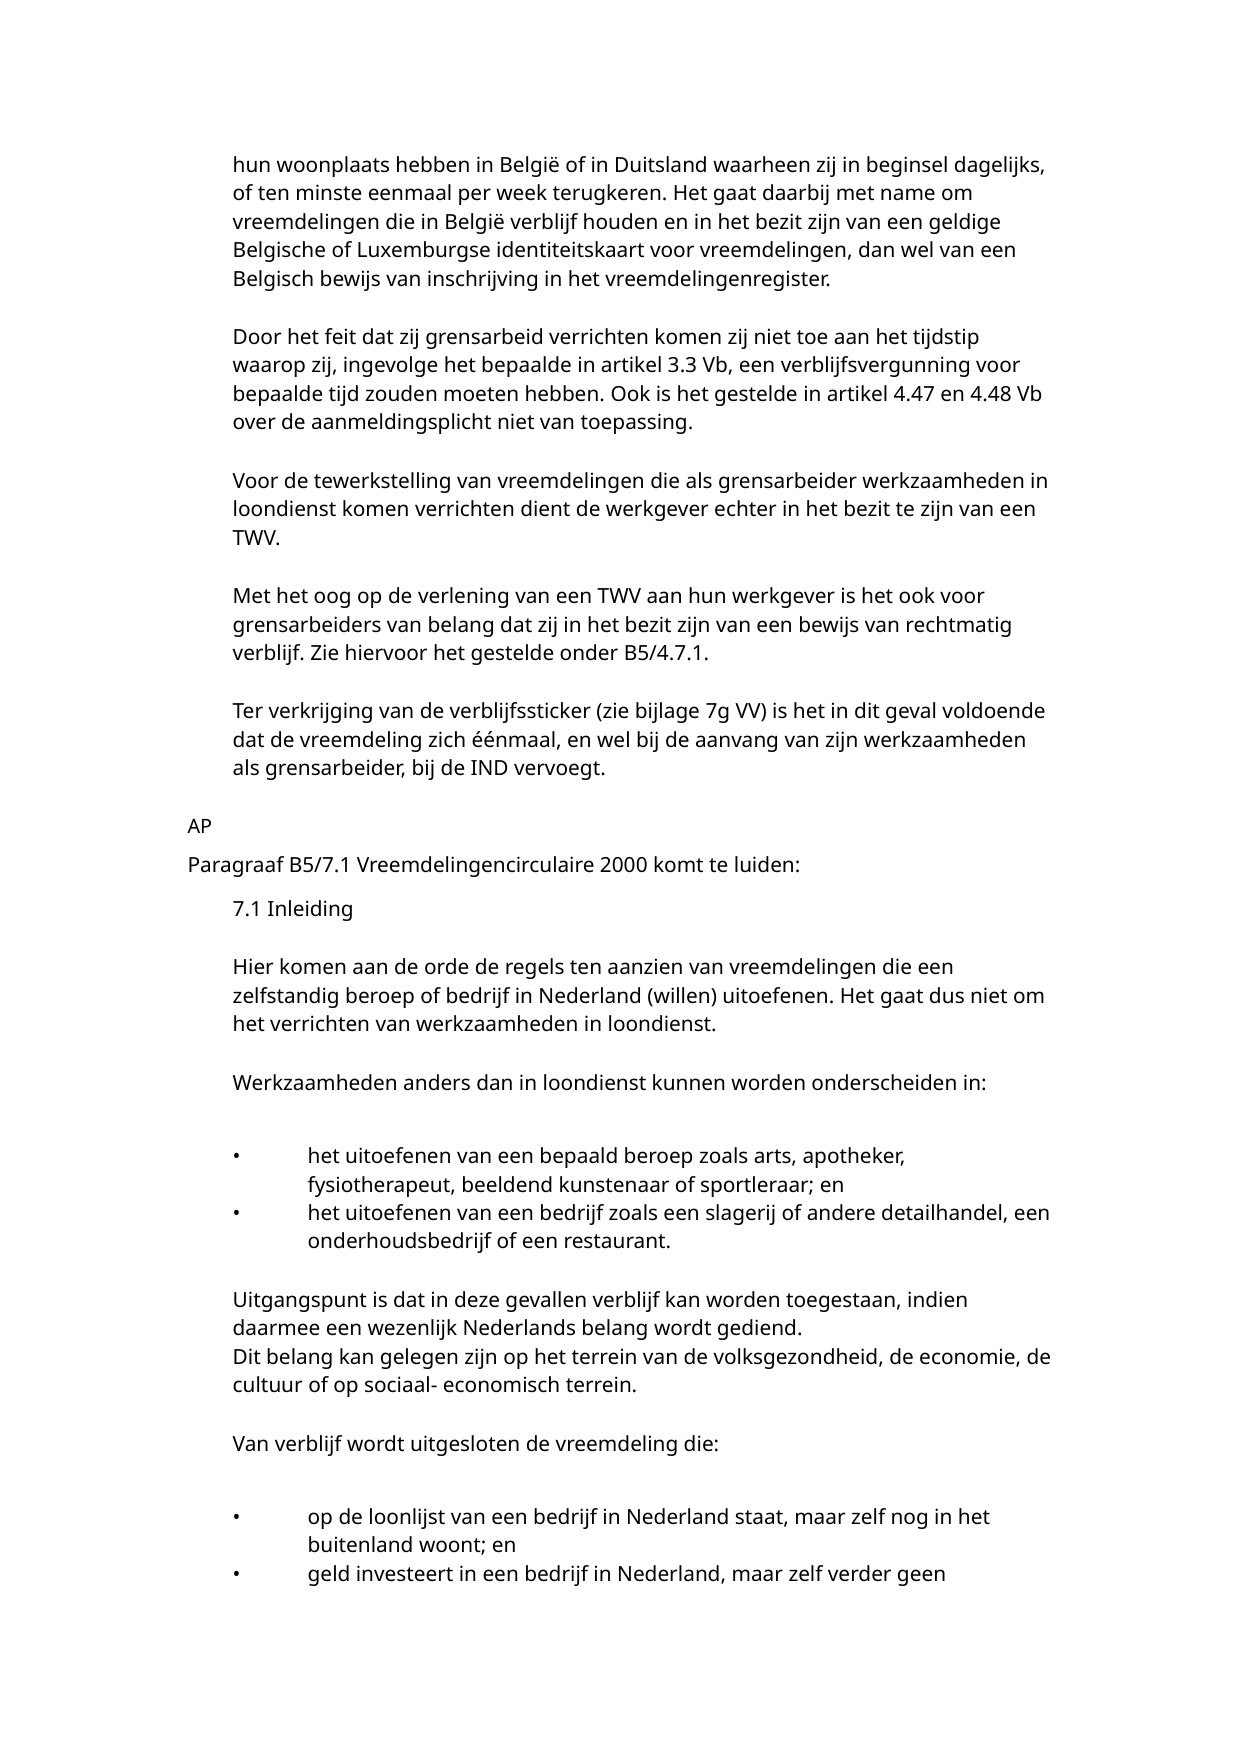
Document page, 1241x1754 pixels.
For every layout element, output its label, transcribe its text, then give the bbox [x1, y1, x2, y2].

text AP [187, 812, 1053, 839]
text Ter verkrijging van de verblijfssticker (zie bijlage 7g VV) is het in dit geval voldoende dat de vreemdeling zich éénmaal, en wel bij de aanvang van zijn werkzaamheden als grensarbeider, bij de IND vervoegt. [232, 697, 1053, 782]
text Voor de tewerkstelling van vreemdelingen die als grensarbeider werkzaamheden in loondienst komen verrichten dient de werkgever echter in het bezit te zijn van een TWV. [232, 466, 1053, 551]
text Dit belang kan gelegen zijn op het terrein van de volksgezondheid, de economie, de cultuur of op sociaal- economisch terrein. [232, 1342, 1053, 1399]
text Door het feit dat zij grensarbeid verrichten komen zij niet toe aan het tijdstip waarop zij, ingevolge het bepaalde in artikel 3.3 Vb, een verblijfsvergunning voor bepaalde tijd zouden moeten hebben. Ook is het gestelde in artikel 4.47 en 4.48 Vb over de aanmeldingsplicht niet van toepassing. [232, 322, 1053, 436]
list op de loonlijst van een bedrijf in Nederland staat, maar zelf nog in het buitenland woont; en [232, 1502, 1053, 1559]
text Paragraaf B5/7.1 Vreemdelingencirculaire 2000 komt te luiden: [187, 851, 1053, 879]
text Hier komen aan de orde de regels ten aanzien van vreemdelingen die een zelfstandig beroep of bedrijf in Nederland (willen) uitoefenen. Het gaat dus niet om het verrichten van werkzaamheden in loondienst. [232, 952, 1053, 1038]
text Werkzaamheden anders dan in loondienst kunnen worden onderscheiden in: [232, 1068, 1053, 1096]
subtitle 7.1 Inleiding [232, 894, 1053, 922]
text Uitgangspunt is dat in deze gevallen verblijf kan worden toegestaan, indien daarmee een wezenlijk Nederlands belang wordt gediend. [232, 1285, 1053, 1342]
list geld investeert in een bedrijf in Nederland, maar zelf verder geen [232, 1559, 1053, 1587]
list het uitoefenen van een bedrijf zoals een slagerij of andere detailhandel, een onderhoudsbedrijf of een restaurant. [232, 1198, 1053, 1255]
text hun woonplaats hebben in België of in Duitsland waarheen zij in beginsel dagelijks, of ten minste eenmaal per week terugkeren. Het gaat daarbij met name om vreemdelingen die in België verblijf houden en in het bezit zijn van een geldige Belgische of Luxemburgse identiteitskaart voor vreemdelingen, dan wel van een Belgisch bewijs van inschrijving in het vreemdelingenregister. [232, 150, 1053, 292]
text Van verblijf wordt uitgesloten de vreemdeling die: [232, 1429, 1053, 1457]
list het uitoefenen van een bepaald beroep zoals arts, apotheker, fysiotherapeut, beeldend kunstenaar of sportleraar; en [232, 1141, 1053, 1198]
text Met het oog op de verlening van een TWV aan hun werkgever is het ook voor grensarbeiders van belang dat zij in het bezit zijn van een bewijs van rechtmatig verblijf. Zie hiervoor het gestelde onder B5/4.7.1. [232, 581, 1053, 667]
